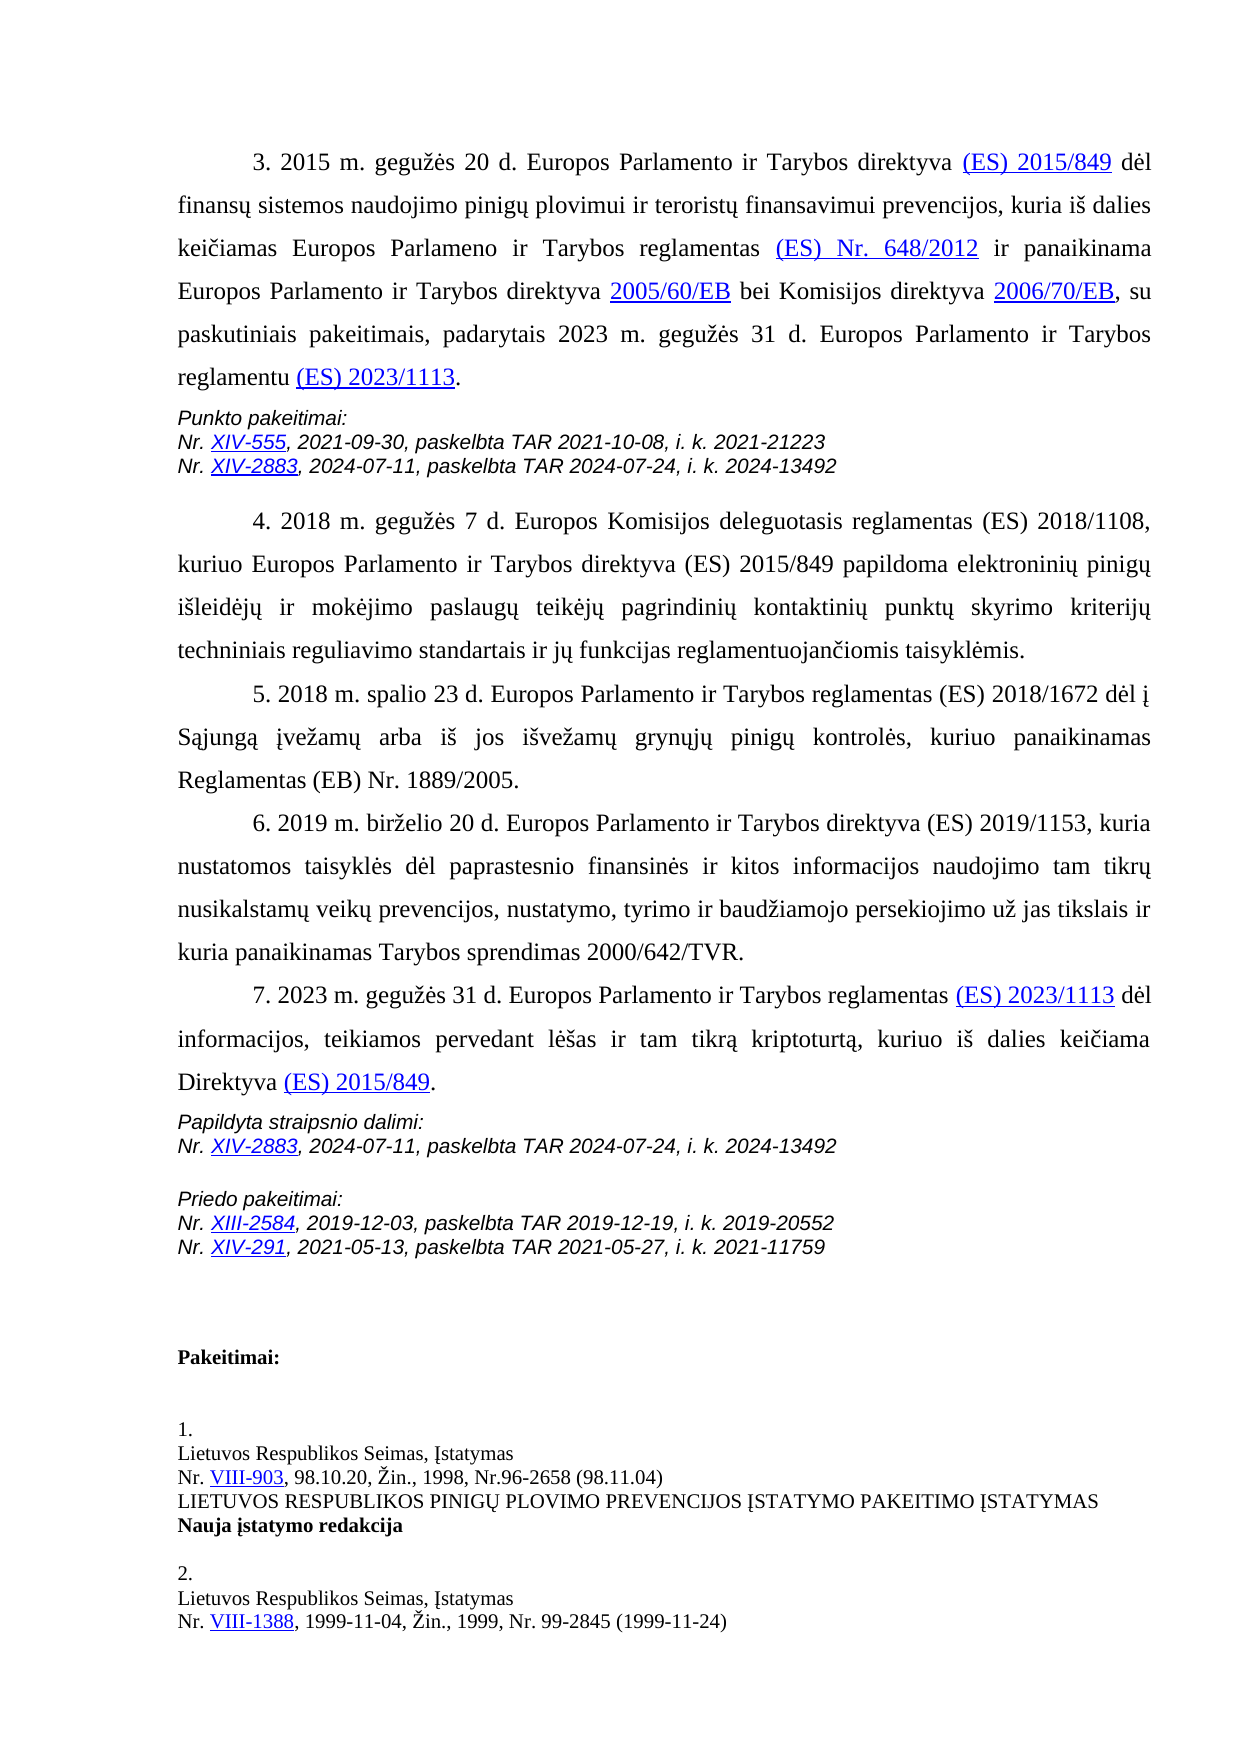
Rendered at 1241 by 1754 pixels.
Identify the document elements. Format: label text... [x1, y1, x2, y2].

text 7. 2023 m. gegužės 31 d. Europos Parlamento ir Tarybos reglamentas (ES) 2023/1113 dėl informacijos, teikiamos pervedant lėšas ir tam tikrą kriptoturtą, kuriuo iš dalies keičiama Direktyva (ES) 2015/849. [177, 981, 1152, 1096]
text Nr. XIV-291, 2021-05-13, paskelbta TAR 2021-05-27, i. k. 2021-11759 [177, 1234, 1152, 1258]
text Papildyta straipsnio dalimi: [177, 1110, 1152, 1134]
subtitle Nauja įstatymo redakcija [177, 1513, 1152, 1537]
text 5. 2018 m. spalio 23 d. Europos Parlamento ir Tarybos reglamentas (ES) 2018/1672 dėl į Sąjungą įvežamų arba iš jos išvežamų grynųjų pinigų kontrolės, kuriuo panaikinamas Reglamentas (EB) Nr. 1889/2005. [177, 679, 1152, 794]
text 6. 2019 m. birželio 20 d. Europos Parlamento ir Tarybos direktyva (ES) 2019/1153, kuria nustatomos taisyklės dėl paprastesnio finansinės ir kitos informacijos naudojimo tam tikrų nusikalstamų veikų prevencijos, nustatymo, tyrimo ir baudžiamojo persekiojimo už jas tikslais ir kuria panaikinamas Tarybos sprendimas 2000/642/TVR. [177, 808, 1152, 966]
text Nr. XIII-2584, 2019-12-03, paskelbta TAR 2019-12-19, i. k. 2019-20552 [177, 1211, 1152, 1234]
text Lietuvos Respublikos Seimas, Įstatymas [177, 1585, 1152, 1609]
text 4. 2018 m. gegužės 7 d. Europos Komisijos deleguotasis reglamentas (ES) 2018/1108, kuriuo Europos Parlamento ir Tarybos direktyva (ES) 2015/849 papildoma elektroninių pinigų išleidėjų ir mokėjimo paslaugų teikėjų pagrindinių kontaktinių punktų skyrimo kriterijų techniniais reguliavimo standartais ir jų funkcijas reglamentuojančiomis taisyklėmis. [177, 506, 1152, 664]
text Lietuvos Respublikos Seimas, Įstatymas [177, 1441, 1152, 1465]
text LIETUVOS RESPUBLIKOS PINIGŲ PLOVIMO PREVENCIJOS ĮSTATYMO PAKEITIMO ĮSTATYMAS [177, 1489, 1152, 1513]
text 3. 2015 m. gegužės 20 d. Europos Parlamento ir Tarybos direktyva (ES) 2015/849 dėl finansų sistemos naudojimo pinigų plovimui ir teroristų finansavimui prevencijos, kuria iš dalies keičiamas Europos Parlameno ir Tarybos reglamentas (ES) Nr. 648/2012 ir panaikinama Europos Parlamento ir Tarybos direktyva 2005/60/EB bei Komisijos direktyva 2006/70/EB, su paskutiniais pakeitimais, padarytais 2023 m. gegužės 31 d. Europos Parlamento ir Tarybos reglamentu (ES) 2023/1113. [177, 147, 1152, 391]
text Nr. XIV-555, 2021-09-30, paskelbta TAR 2021-10-08, i. k. 2021-21223 [177, 429, 1152, 453]
text Nr. XIV-2883, 2024-07-11, paskelbta TAR 2024-07-24, i. k. 2024-13492 [177, 453, 1152, 477]
text Nr. VIII-903, 98.10.20, Žin., 1998, Nr.96-2658 (98.11.04) [177, 1465, 1152, 1489]
text 2. [177, 1561, 1152, 1585]
text Punkto pakeitimai: [177, 406, 1152, 429]
text Nr. VIII-1388, 1999-11-04, Žin., 1999, Nr. 99-2845 (1999-11-24) [177, 1609, 1152, 1633]
text 1. [177, 1417, 1152, 1441]
text Nr. XIV-2883, 2024-07-11, paskelbta TAR 2024-07-24, i. k. 2024-13492 [177, 1134, 1152, 1158]
text Pakeitimai: [177, 1345, 1152, 1369]
text Priedo pakeitimai: [177, 1187, 1152, 1211]
